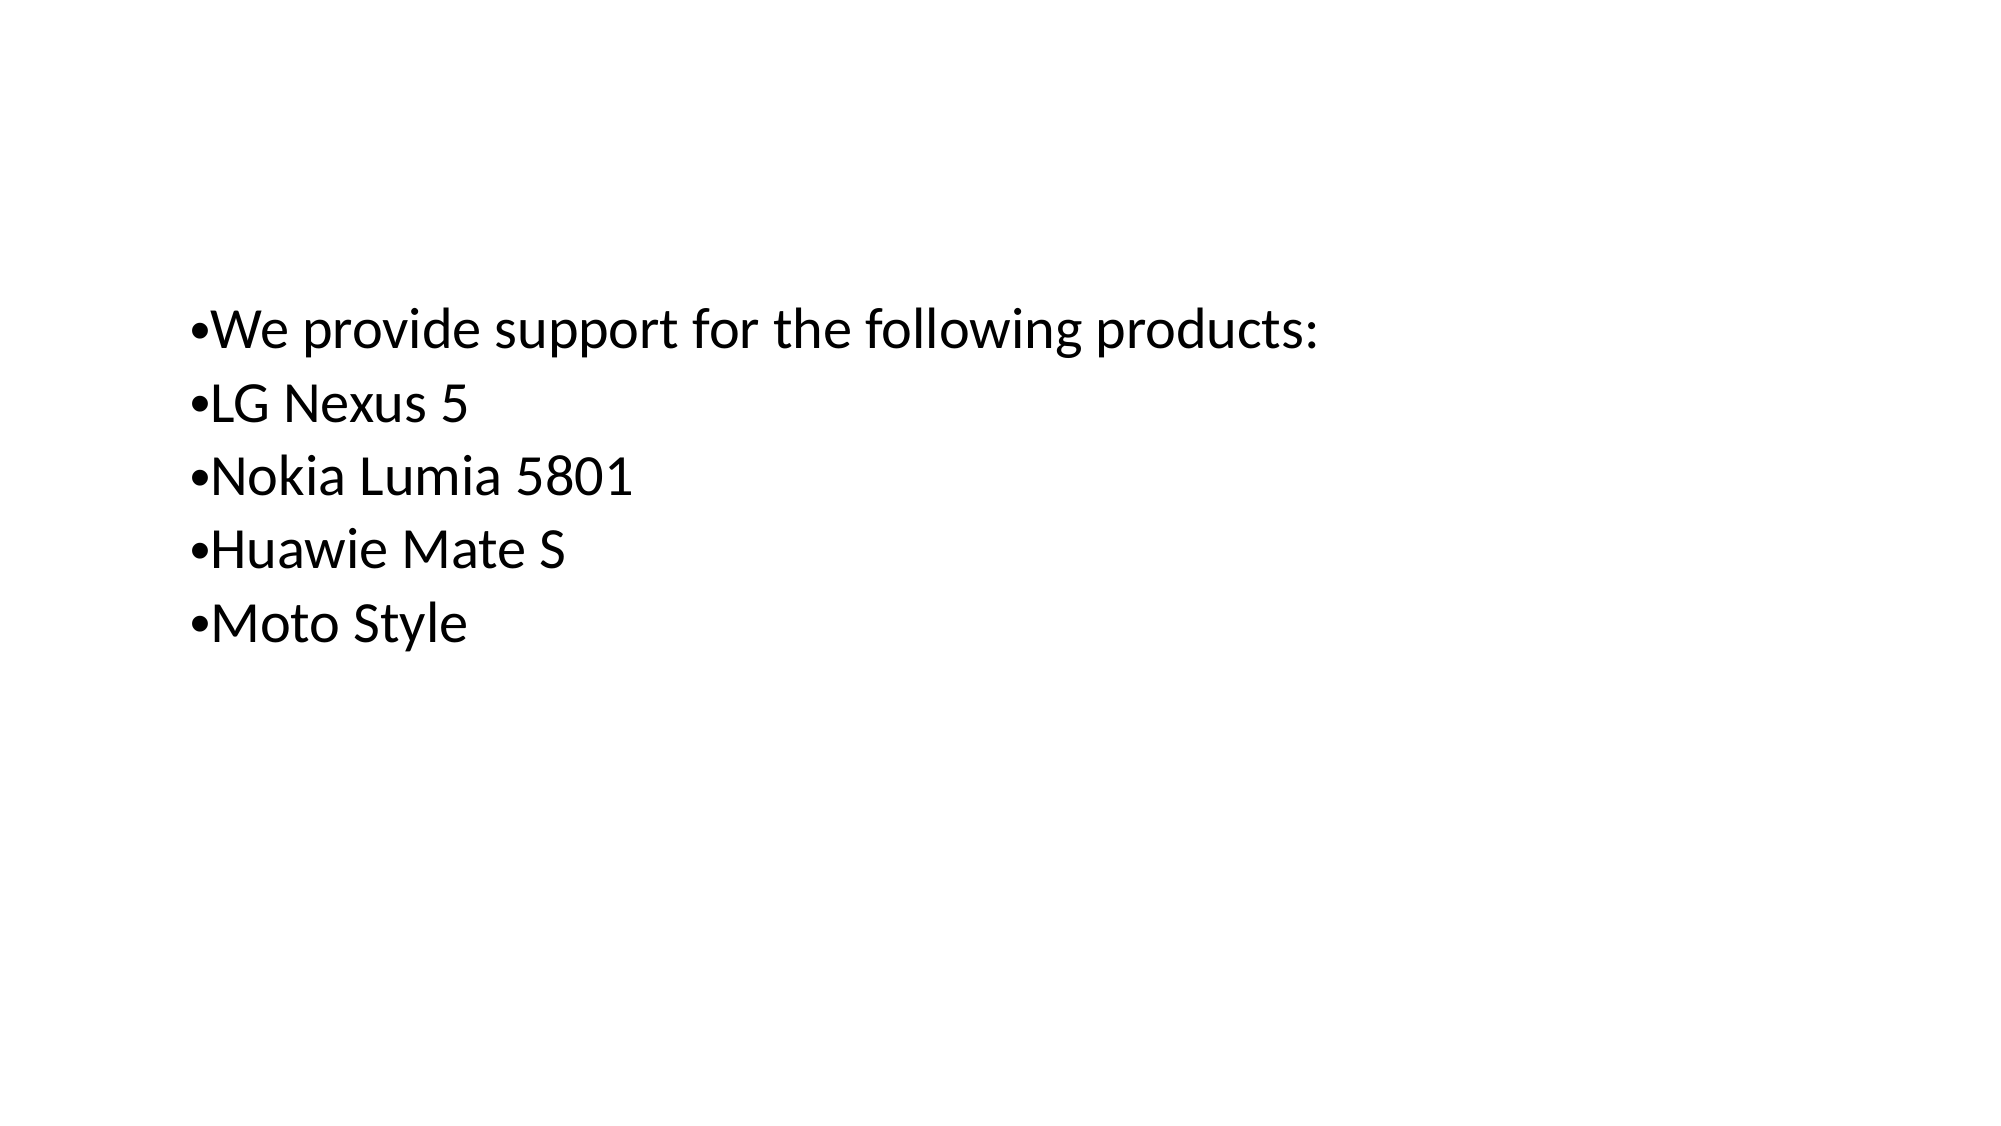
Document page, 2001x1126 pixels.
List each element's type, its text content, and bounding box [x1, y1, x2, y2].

list We provide support for the following products: LG Nexus 5 Nokia Lumia 5801 Huawie Mate S Moto Style [137, 299, 1864, 1014]
